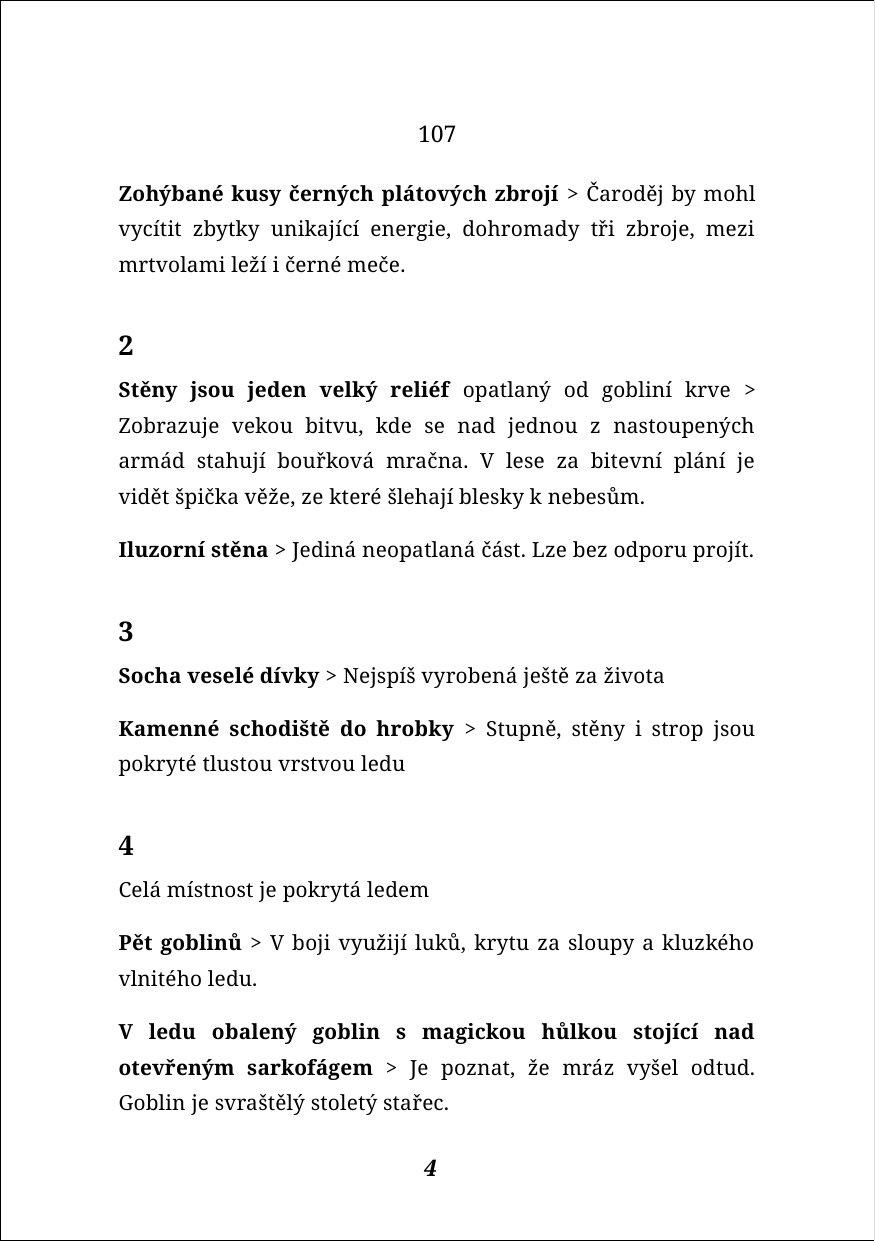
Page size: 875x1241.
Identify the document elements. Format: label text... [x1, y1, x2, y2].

text V ledu obalený goblin s magickou hůlkou stojící nad otevřeným sarkofágem > Je poznat, že mráz vyšel odtud. Goblin je svraštělý stoletý stařec. [118, 1017, 756, 1117]
text Kamenné schodiště do hrobky > Stupně, stěny i strop jsou pokryté tlustou vrstvou ledu [118, 714, 756, 778]
subtitle 2 [118, 327, 756, 364]
subtitle 4 [118, 826, 756, 863]
text Iluzorní stěna > Jediná neopatlaná část. Lze bez odporu projít. [118, 535, 756, 564]
text Pět goblinů > V boji využijí luků, krytu za sloupy a kluzkého vlnitého ledu. [118, 928, 756, 992]
subtitle 3 [118, 612, 756, 649]
text Socha veselé dívky > Nejspíš vyrobená ještě za života [118, 661, 756, 689]
text Celá místnost je pokrytá ledem [118, 875, 756, 903]
text Zohýbané kusy černých plátových zbrojí > Čaroděj by mohl vycítit zbytky unikající energie, dohromady tři zbroje, mezi mrtvolami leží i černé meče. [118, 179, 756, 278]
text Stěny jsou jeden velký reliéf opatlaný od gobliní krve > Zobrazuje vekou bitvu, kde se nad jednou z nastoupených armád stahují bouřková mračna. V lese za bitevní plání je vidět špička věže, ze které šlehají blesky k nebesům. [118, 376, 756, 511]
